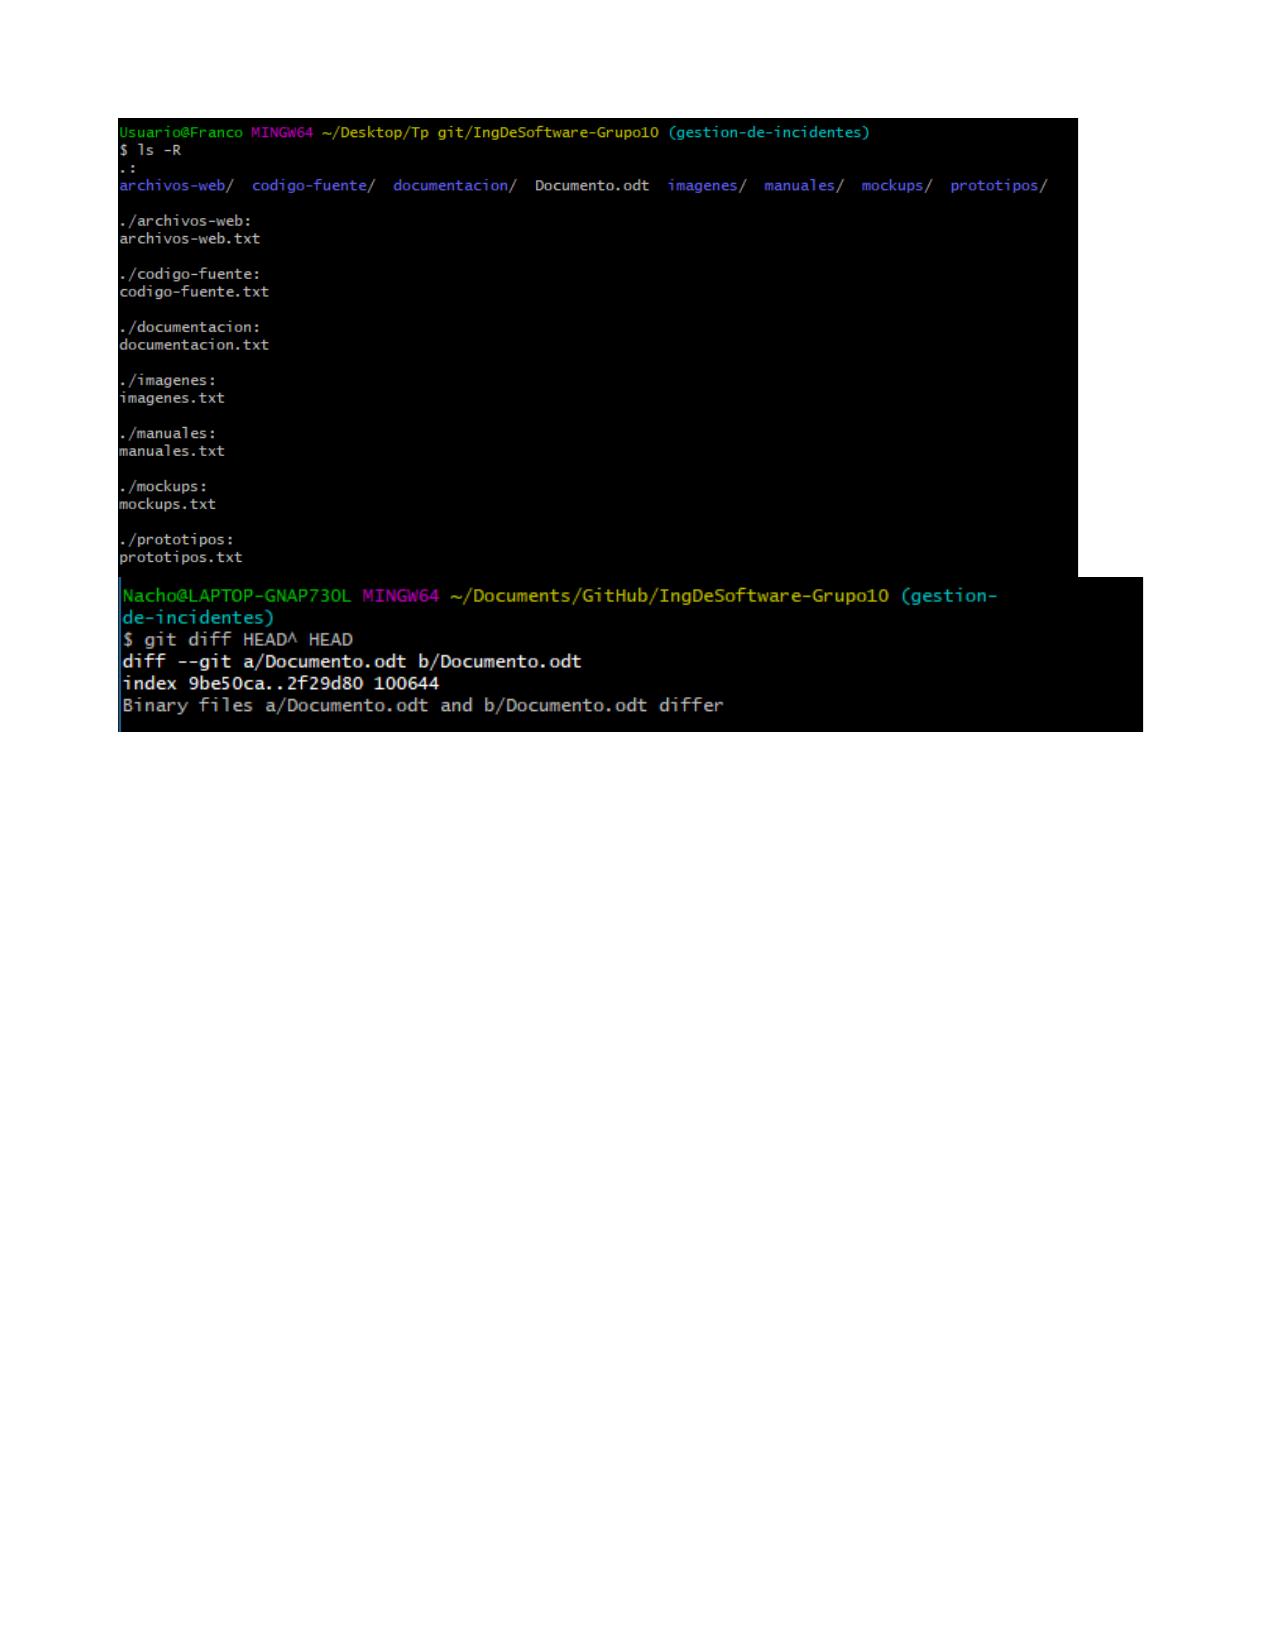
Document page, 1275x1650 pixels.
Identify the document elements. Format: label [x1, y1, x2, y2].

picture [118, 118, 1144, 732]
